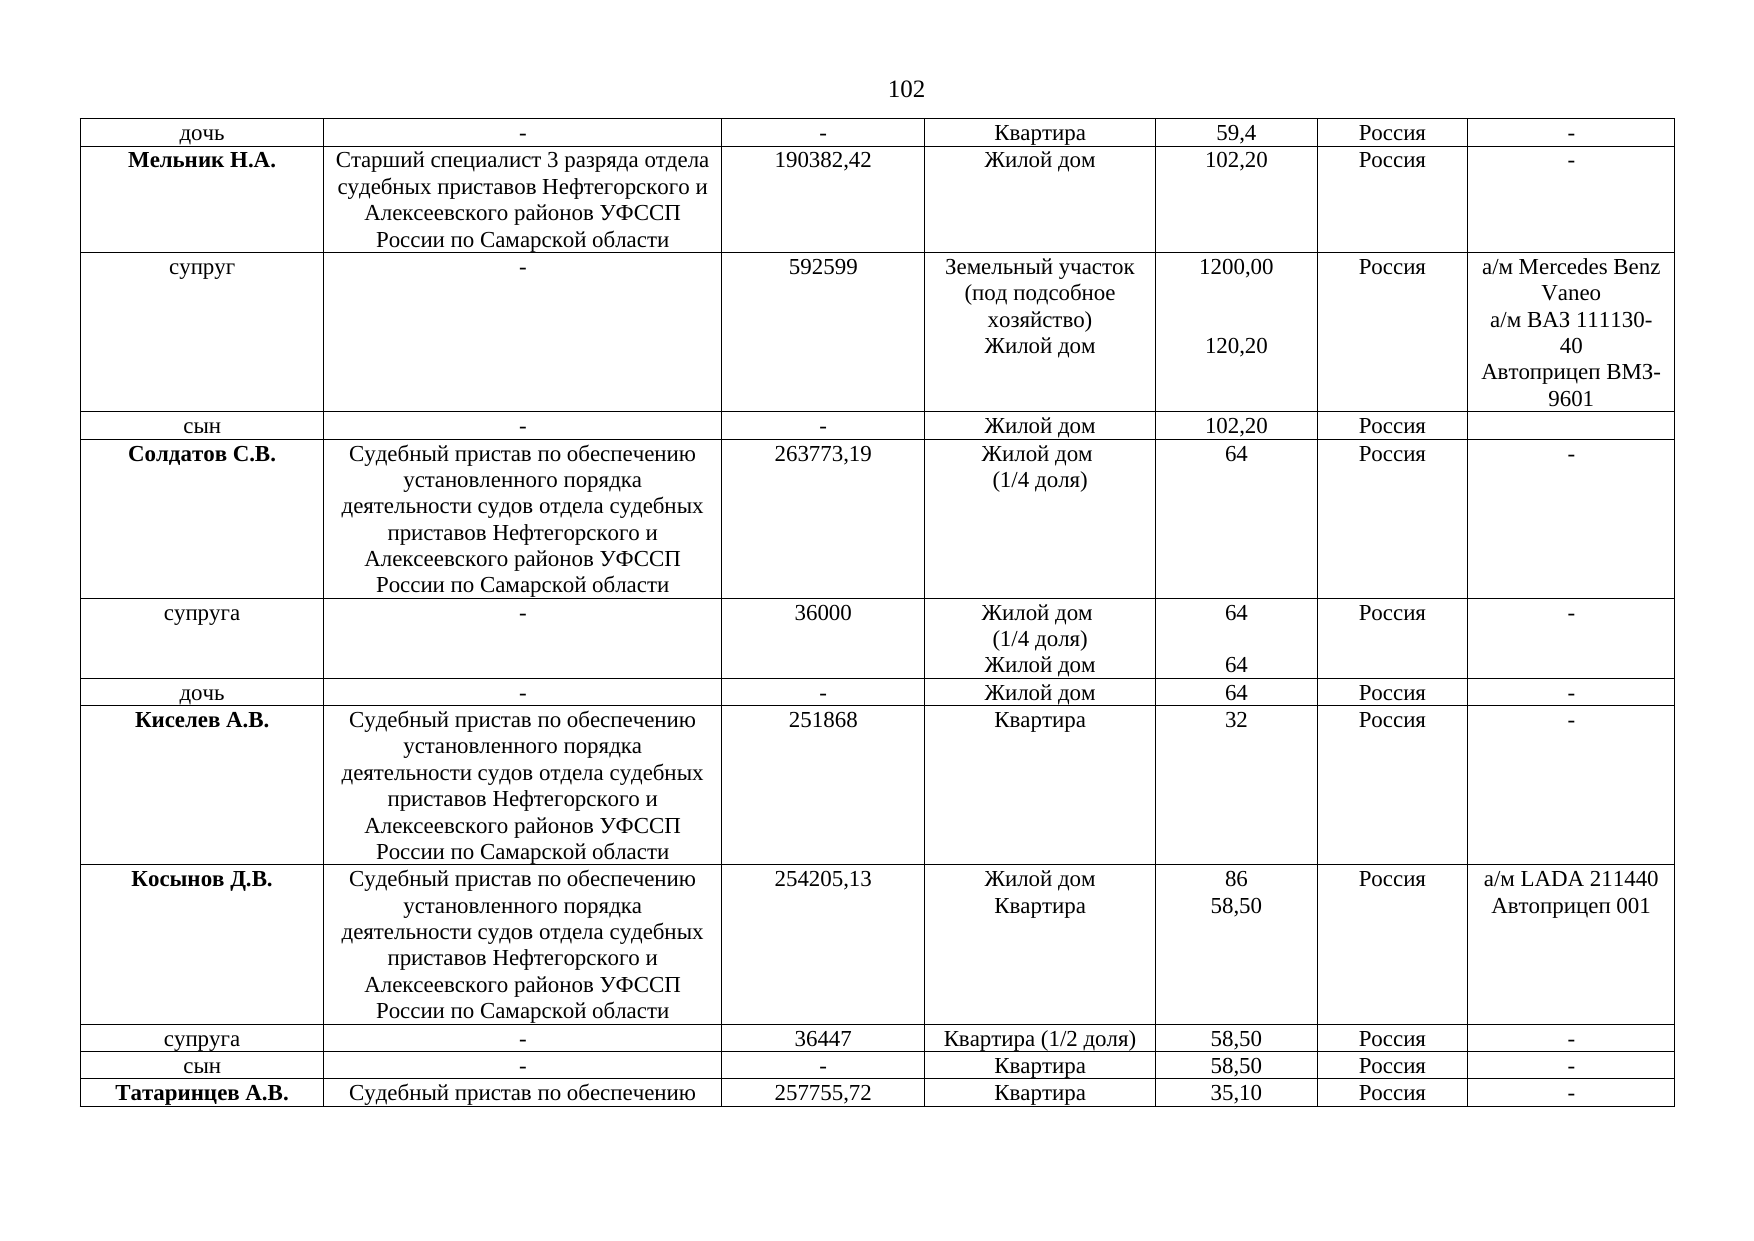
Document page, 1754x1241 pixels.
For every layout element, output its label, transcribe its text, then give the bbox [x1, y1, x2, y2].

table_cell 190382,42 [722, 147, 924, 252]
table_cell дочь [81, 119, 323, 146]
table_cell 36000 [722, 599, 924, 678]
table_cell 102,20 [1156, 147, 1317, 252]
table_cell Россия [1318, 253, 1467, 411]
table_cell супруг [81, 253, 323, 411]
table_cell 64 64 [1156, 599, 1317, 678]
table_cell сын [81, 412, 323, 438]
table_cell а/м Mercedes Benz Vaneo а/м ВАЗ 111130-40 Автоприцеп ВМЗ-9601 [1468, 253, 1674, 411]
table_cell Жилой дом (1/4 доля) [925, 440, 1155, 598]
table_cell сын [81, 1052, 323, 1078]
table_cell 36447 [722, 1025, 924, 1051]
table_cell - [1468, 599, 1674, 678]
table_cell Квартира [925, 706, 1155, 864]
table_cell 64 [1156, 679, 1317, 705]
table_cell 35,10 [1156, 1079, 1317, 1106]
table_cell Россия [1318, 599, 1467, 678]
table_cell супруга [81, 599, 323, 678]
table_cell - [722, 679, 924, 705]
table_cell Россия [1318, 1025, 1467, 1051]
table_cell Земельный участок (под подсобное хозяйство) Жилой дом [925, 253, 1155, 411]
table_cell - [1468, 119, 1674, 146]
table_cell Жилой дом [925, 147, 1155, 252]
table_cell Квартира [925, 1052, 1155, 1078]
table_cell Жилой дом Квартира [925, 865, 1155, 1023]
table_cell Косынов Д.В. [81, 865, 323, 1023]
table_cell Квартира [925, 1079, 1155, 1106]
table_cell 59,4 [1156, 119, 1317, 146]
table_cell 1200,00 120,20 [1156, 253, 1317, 411]
table_cell Россия [1318, 119, 1467, 146]
table_cell Мельник Н.А. [81, 147, 323, 252]
table_cell 58,50 [1156, 1052, 1317, 1078]
table_cell - [324, 253, 721, 411]
table_cell 592599 [722, 253, 924, 411]
table_cell - [324, 1052, 721, 1078]
table_cell 257755,72 [722, 1079, 924, 1106]
table_cell Россия [1318, 1052, 1467, 1078]
table_cell - [324, 119, 721, 146]
table_cell Россия [1318, 865, 1467, 1023]
table_cell - [1468, 1052, 1674, 1078]
table_cell - [722, 1052, 924, 1078]
table_cell 254205,13 [722, 865, 924, 1023]
table_cell - [722, 412, 924, 438]
table_cell - [1468, 147, 1674, 252]
table_cell Россия [1318, 147, 1467, 252]
table_cell - [1468, 706, 1674, 864]
table_cell - [324, 679, 721, 705]
table_cell Россия [1318, 1079, 1467, 1106]
table_cell Россия [1318, 679, 1467, 705]
table_cell Судебный пристав по обеспечению установленного порядка деятельности судов отдела судебных приставов Нефтегорского и Алексеевского районов УФССП России по Самарской области [324, 865, 721, 1023]
table_cell 263773,19 [722, 440, 924, 598]
table_cell Жилой дом (1/4 доля) Жилой дом [925, 599, 1155, 678]
table_cell - [324, 599, 721, 678]
table_cell 251868 [722, 706, 924, 864]
table_cell Квартира [925, 119, 1155, 146]
table_cell Квартира (1/2 доля) [925, 1025, 1155, 1051]
table_cell 86 58,50 [1156, 865, 1317, 1023]
table_cell дочь [81, 679, 323, 705]
table_cell - [1468, 1079, 1674, 1106]
table_cell Татаринцев А.В. [81, 1079, 323, 1106]
table_cell 64 [1156, 440, 1317, 598]
table_cell Россия [1318, 440, 1467, 598]
table_cell Судебный пристав по обеспечению установленного порядка деятельности судов отдела судебных приставов Нефтегорского и Алексеевского районов УФССП России по Самарской области [324, 706, 721, 864]
table_cell - [722, 119, 924, 146]
table_cell Россия [1318, 412, 1467, 438]
table_cell Жилой дом [925, 412, 1155, 438]
table_cell Жилой дом [925, 679, 1155, 705]
table_cell супруга [81, 1025, 323, 1051]
table_cell Солдатов С.В. [81, 440, 323, 598]
table_cell 102,20 [1156, 412, 1317, 438]
table_cell 58,50 [1156, 1025, 1317, 1051]
table_cell - [324, 412, 721, 438]
table_cell - [1468, 679, 1674, 705]
table_cell Россия [1318, 706, 1467, 864]
table_cell Судебный пристав по обеспечению [324, 1079, 721, 1106]
table_cell - [324, 1025, 721, 1051]
table_cell 32 [1156, 706, 1317, 864]
table_cell Старший специалист 3 разряда отдела судебных приставов Нефтегорского и Алексеевского районов УФССП России по Самарской области [324, 147, 721, 252]
table_cell Киселев А.В. [81, 706, 323, 864]
table_cell - [1468, 1025, 1674, 1051]
table_cell а/м LADA 211440 Автоприцеп 001 [1468, 865, 1674, 1023]
table_cell Судебный пристав по обеспечению установленного порядка деятельности судов отдела судебных приставов Нефтегорского и Алексеевского районов УФССП России по Самарской области [324, 440, 721, 598]
table_cell - [1468, 440, 1674, 598]
table_cell [1468, 412, 1674, 438]
